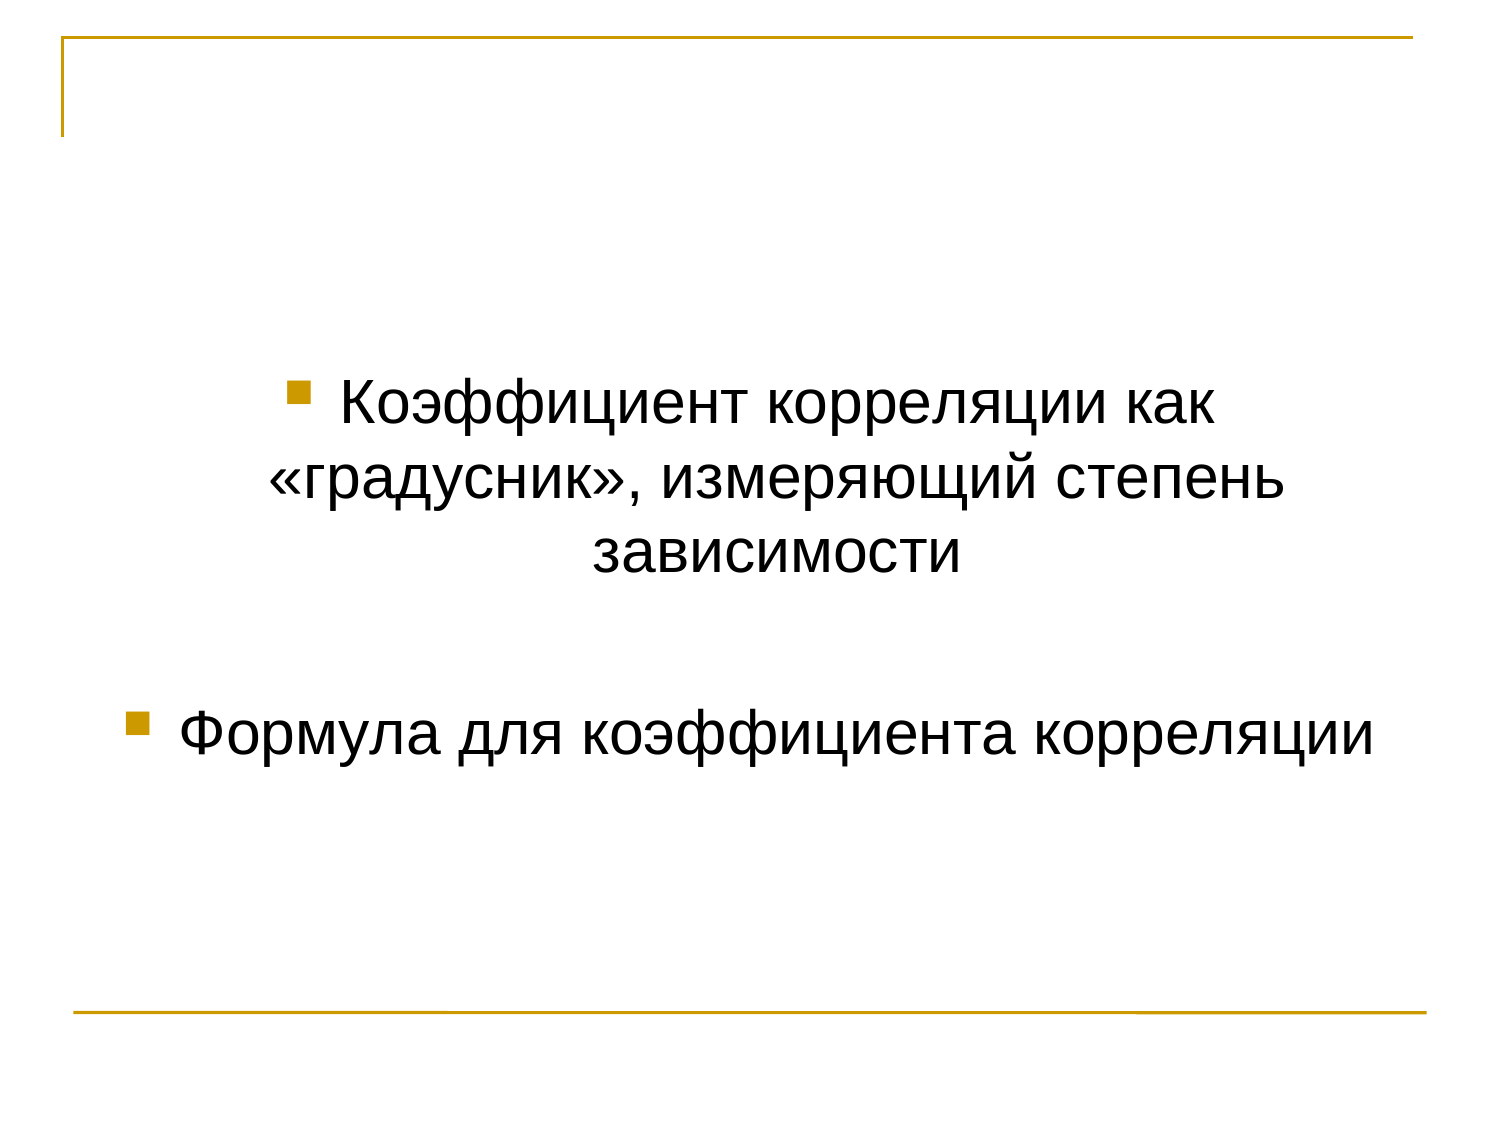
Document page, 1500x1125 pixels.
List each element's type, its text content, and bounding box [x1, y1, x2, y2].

list Коэффициент корреляции как «градусник», измеряющий степень зависимости Формула для коэффициента корреляции [75, 262, 1426, 1006]
